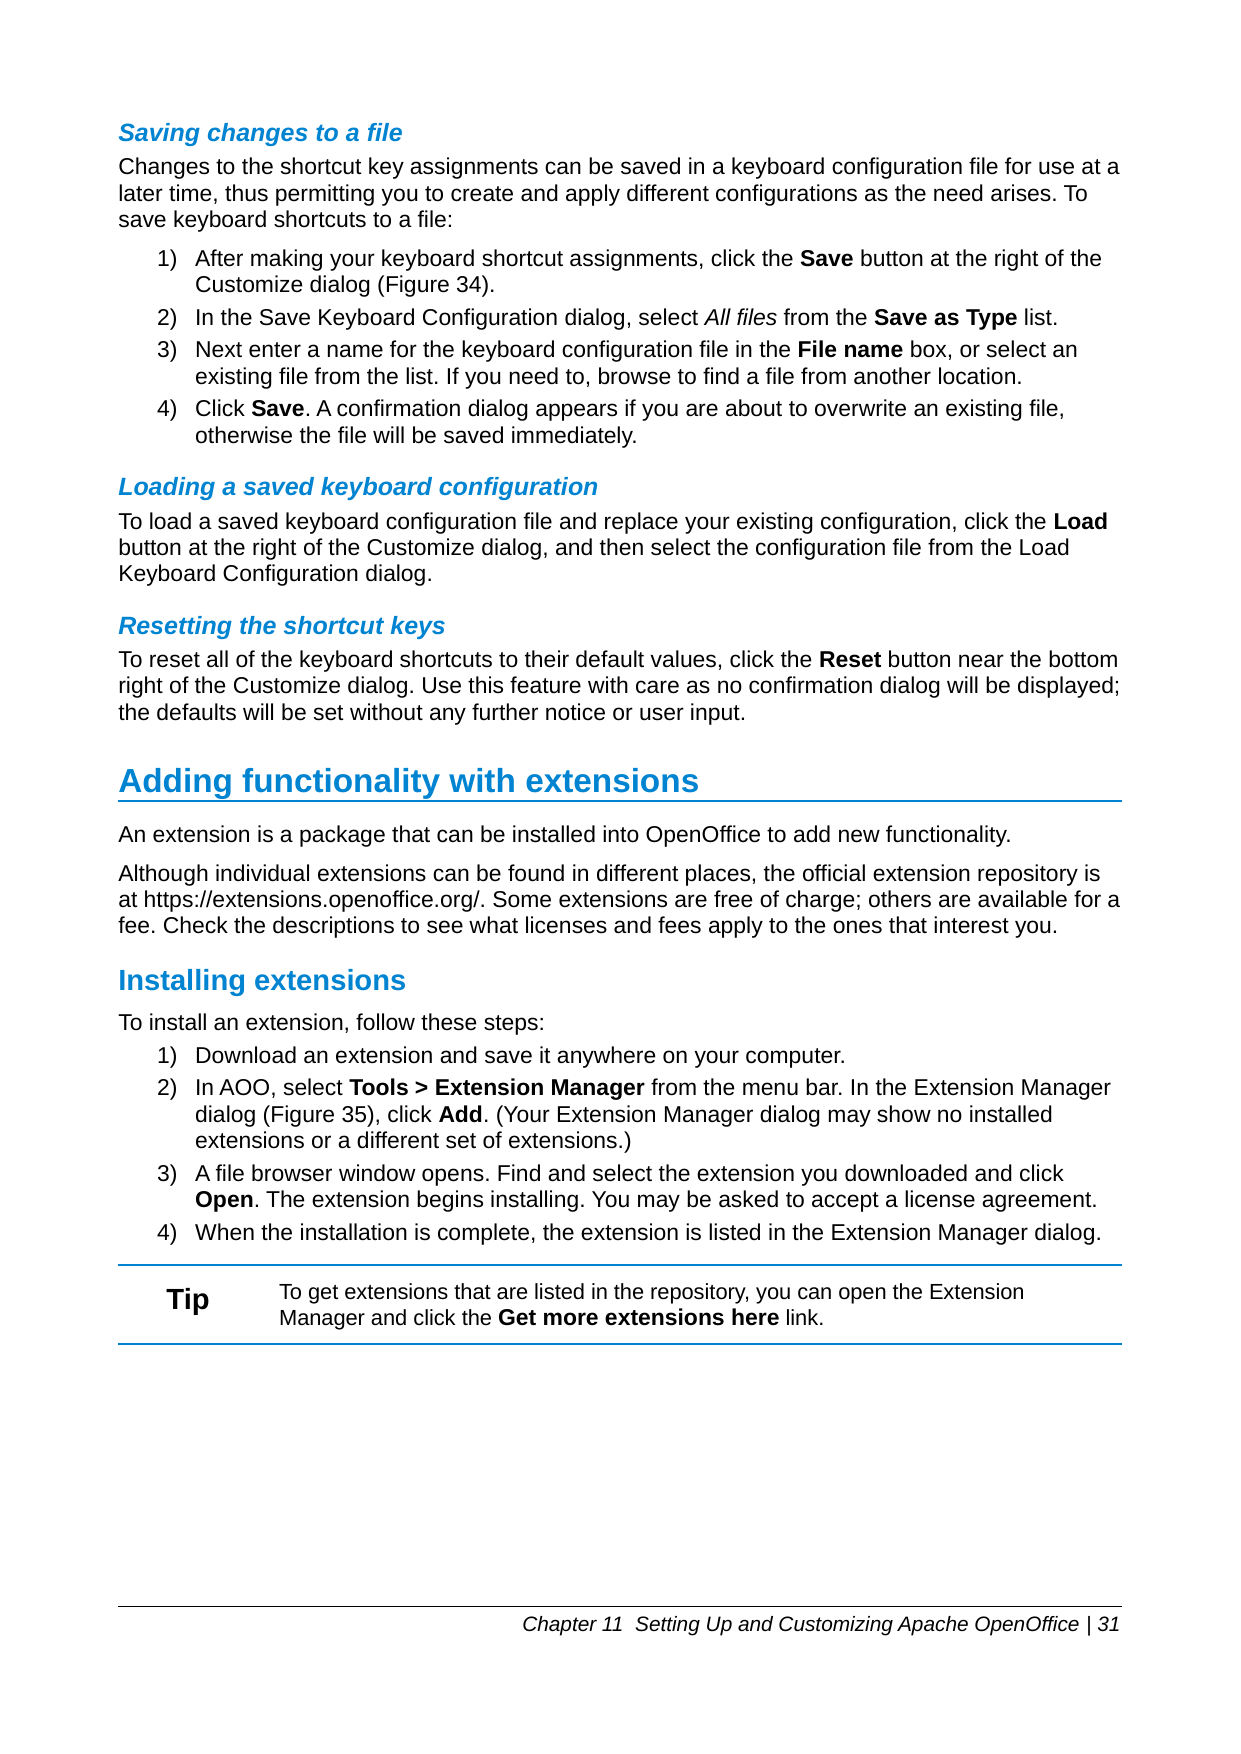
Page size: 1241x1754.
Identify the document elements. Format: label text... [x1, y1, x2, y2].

table_header To get extensions that are listed in the repository, you can open the Extension Manager and click the Get more extensions here link. [258, 1266, 1122, 1343]
list In AOO, select Tools > Extension Manager from the menu bar. In the Extension Manager dialog (Figure 35), click Add. (Your Extension Manager dialog may show no installed extensions or a different set of extensions.) [177, 1074, 1122, 1153]
list In the Save Keyboard Configuration dialog, select All files from the Save as Type list. [177, 304, 1122, 330]
subtitle Loading a saved keyboard configuration [118, 472, 1122, 501]
text To load a saved keyboard configuration file and replace your existing configuration, click the Load button at the right of the Customize dialog, and then select the configuration file from the Load Keyboard Configuration dialog. [118, 508, 1122, 587]
subtitle Resetting the shortcut keys [118, 611, 1122, 640]
table_header Tip [118, 1266, 257, 1343]
list Click Save. A confirmation dialog appears if you are about to overwrite an existing file, otherwise the file will be saved immediately. [177, 395, 1122, 448]
list Download an extension and save it anywhere on your computer. [177, 1042, 1122, 1068]
text An extension is a package that can be installed into OpenOffice to add new functionality. [118, 821, 1122, 847]
text To reset all of the keyboard shortcuts to their default values, click the Reset button near the bottom right of the Customize dialog. Use this feature with care as no confirmation dialog will be displayed; the defaults will be set without any further notice or user input. [118, 646, 1122, 725]
text Changes to the shortcut key assignments can be saved in a keyboard configuration file for use at a later time, thus permitting you to create and apply different configurations as the need arises. To save keyboard shortcuts to a file: [118, 153, 1122, 232]
subtitle Adding functionality with extensions [118, 761, 1122, 800]
subtitle Saving changes to a file [118, 118, 1122, 147]
subtitle Installing extensions [118, 963, 1122, 996]
text Although individual extensions can be found in different places, the official extension repository is at https://extensions.openoffice.org/. Some extensions are free of charge; others are available for a fee. Check the descriptions to see what licenses and fees apply to the ones that interest you. [118, 859, 1122, 939]
list A file browser window opens. Find and select the extension you downloaded and click Open. The extension begins installing. You may be asked to accept a license agreement. [177, 1159, 1122, 1212]
list Next enter a name for the keyboard configuration file in the File name box, or select an existing file from the list. If you need to, browse to find a file from another location. [177, 336, 1122, 389]
list To install an extension, follow these steps: [118, 1009, 1122, 1035]
list When the installation is complete, the extension is listed in the Extension Manager dialog. [177, 1218, 1122, 1245]
list After making your keyboard shortcut assignments, click the Save button at the right of the Customize dialog (Figure 34). [177, 245, 1122, 298]
